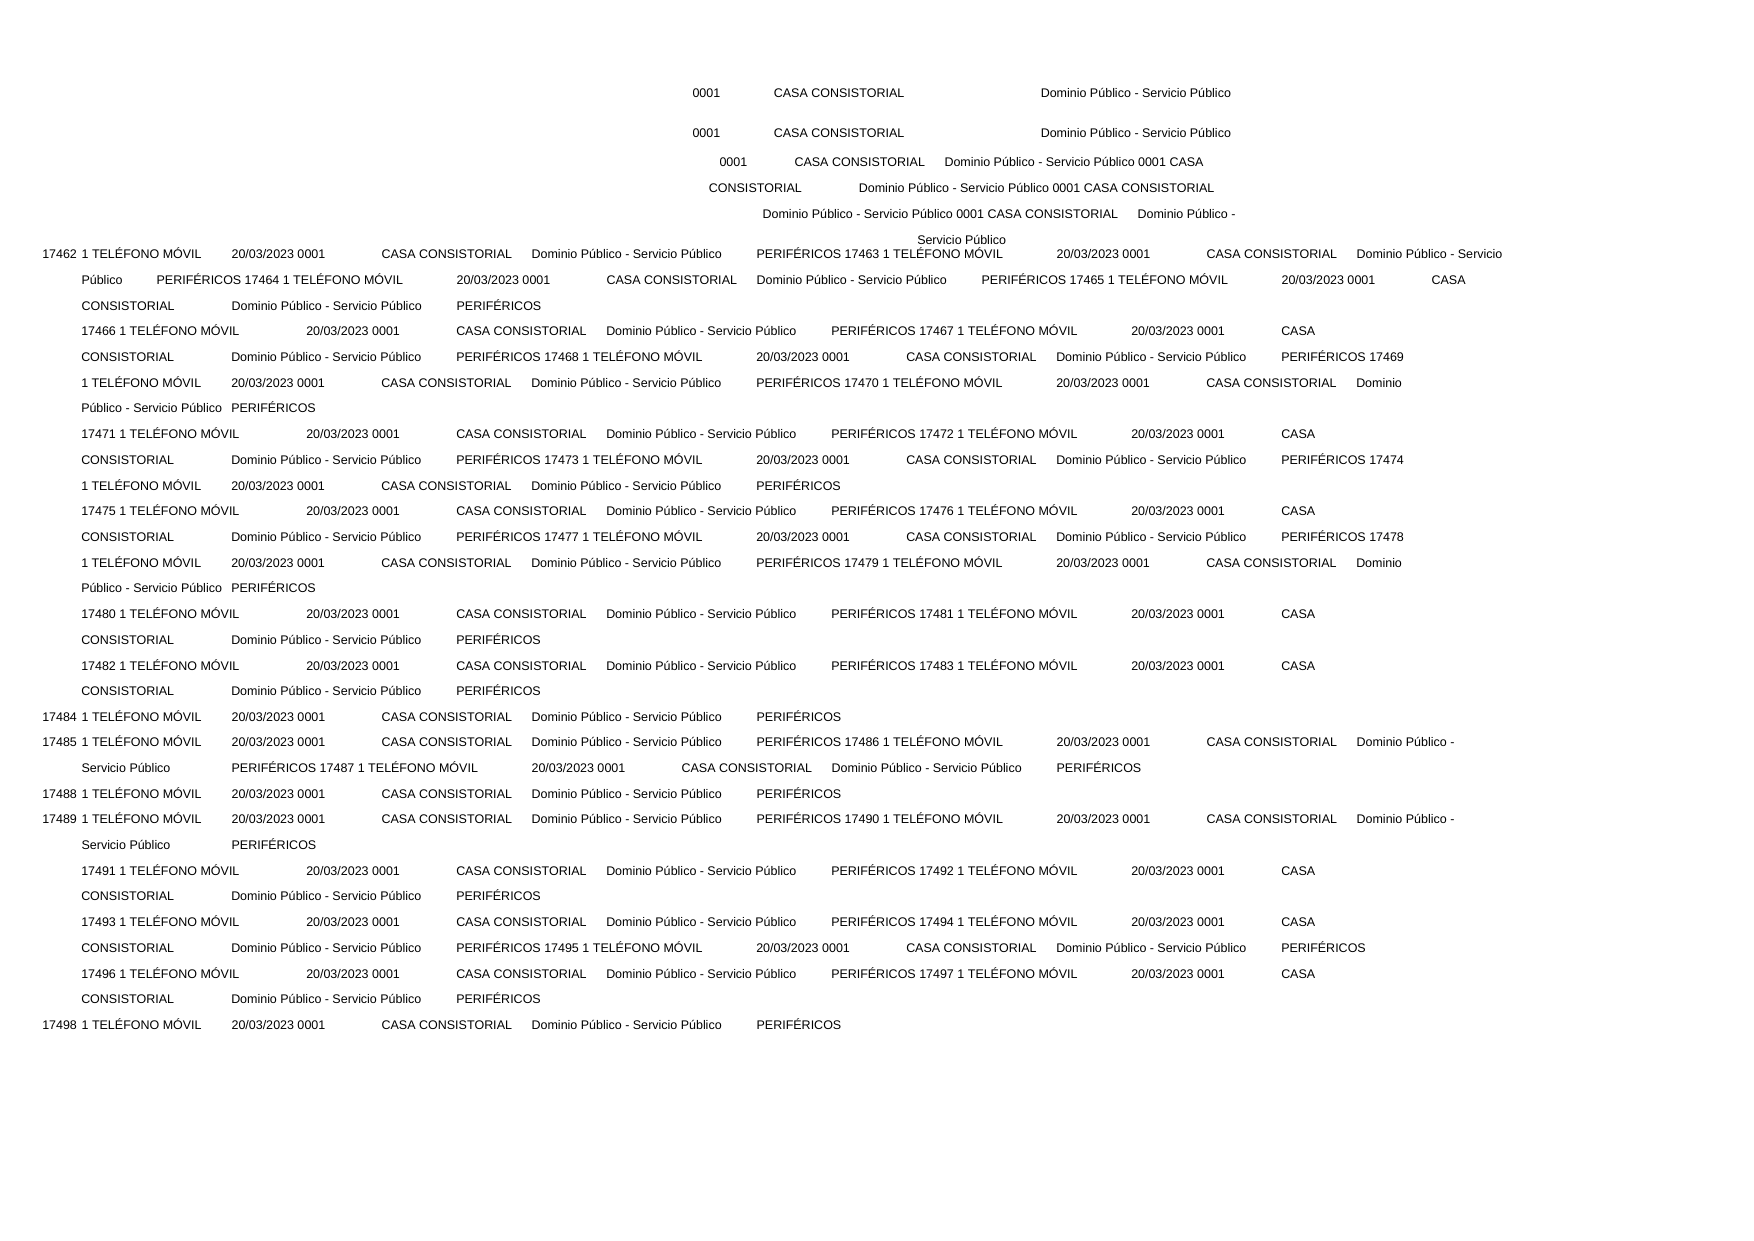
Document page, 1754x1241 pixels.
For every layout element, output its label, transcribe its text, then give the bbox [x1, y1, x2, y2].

text 17471 1 TELÉFONO MÓVIL 20/03/2023 0001 CASA CONSISTORIAL Dominio Público - Servicio Público PERIFÉRICOS 17472 1 TELÉFONO MÓVIL 20/03/2023 0001 CASA CONSISTORIAL Dominio Público - Servicio Público PERIFÉRICOS 17473 1 TELÉFONO MÓVIL 20/03/2023 0001 CASA CONSISTORIAL Dominio Público - Servicio Público PERIFÉRICOS 17474 1 TELÉFONO MÓVIL 20/03/2023 0001 CASA CONSISTORIAL Dominio Público - Servicio Público PERIFÉRICOS [81, 427, 1405, 493]
list 1 TELÉFONO MÓVIL 20/03/2023 0001 CASA CONSISTORIAL Dominio Público - Servicio Público PERIFÉRICOS 17490 1 TELÉFONO MÓVIL 20/03/2023 0001 CASA CONSISTORIAL Dominio Público - Servicio Público PERIFÉRICOS [42, 812, 1476, 852]
list 1 TELÉFONO MÓVIL 20/03/2023 0001 CASA CONSISTORIAL Dominio Público - Servicio Público PERIFÉRICOS [42, 787, 1476, 801]
text 17475 1 TELÉFONO MÓVIL 20/03/2023 0001 CASA CONSISTORIAL Dominio Público - Servicio Público PERIFÉRICOS 17476 1 TELÉFONO MÓVIL 20/03/2023 0001 CASA CONSISTORIAL Dominio Público - Servicio Público PERIFÉRICOS 17477 1 TELÉFONO MÓVIL 20/03/2023 0001 CASA CONSISTORIAL Dominio Público - Servicio Público PERIFÉRICOS 17478 1 TELÉFONO MÓVIL 20/03/2023 0001 CASA CONSISTORIAL Dominio Público - Servicio Público PERIFÉRICOS 17479 1 TELÉFONO MÓVIL 20/03/2023 0001 CASA CONSISTORIAL Dominio Público - Servicio Público PERIFÉRICOS [81, 504, 1405, 596]
text 17493 1 TELÉFONO MÓVIL 20/03/2023 0001 CASA CONSISTORIAL Dominio Público - Servicio Público PERIFÉRICOS 17494 1 TELÉFONO MÓVIL 20/03/2023 0001 CASA CONSISTORIAL Dominio Público - Servicio Público PERIFÉRICOS 17495 1 TELÉFONO MÓVIL 20/03/2023 0001 CASA CONSISTORIAL Dominio Público - Servicio Público PERIFÉRICOS [81, 915, 1405, 955]
list 1 TELÉFONO MÓVIL 20/03/2023 0001 CASA CONSISTORIAL Dominio Público - Servicio Público PERIFÉRICOS [42, 1018, 1547, 1032]
list 1 TELÉFONO MÓVIL 20/03/2023 0001 CASA CONSISTORIAL Dominio Público - Servicio Público PERIFÉRICOS 17486 1 TELÉFONO MÓVIL 20/03/2023 0001 CASA CONSISTORIAL Dominio Público - Servicio Público PERIFÉRICOS 17487 1 TELÉFONO MÓVIL 20/03/2023 0001 CASA CONSISTORIAL Dominio Público - Servicio Público PERIFÉRICOS [42, 735, 1476, 775]
text 17466 1 TELÉFONO MÓVIL 20/03/2023 0001 CASA CONSISTORIAL Dominio Público - Servicio Público PERIFÉRICOS 17467 1 TELÉFONO MÓVIL 20/03/2023 0001 CASA CONSISTORIAL Dominio Público - Servicio Público PERIFÉRICOS 17468 1 TELÉFONO MÓVIL 20/03/2023 0001 CASA CONSISTORIAL Dominio Público - Servicio Público PERIFÉRICOS 17469 1 TELÉFONO MÓVIL 20/03/2023 0001 CASA CONSISTORIAL Dominio Público - Servicio Público PERIFÉRICOS 17470 1 TELÉFONO MÓVIL 20/03/2023 0001 CASA CONSISTORIAL Dominio Público - Servicio Público PERIFÉRICOS [81, 324, 1405, 415]
text 17496 1 TELÉFONO MÓVIL 20/03/2023 0001 CASA CONSISTORIAL Dominio Público - Servicio Público PERIFÉRICOS 17497 1 TELÉFONO MÓVIL 20/03/2023 0001 CASA CONSISTORIAL Dominio Público - Servicio Público PERIFÉRICOS [81, 966, 1405, 1006]
text 17480 1 TELÉFONO MÓVIL 20/03/2023 0001 CASA CONSISTORIAL Dominio Público - Servicio Público PERIFÉRICOS 17481 1 TELÉFONO MÓVIL 20/03/2023 0001 CASA CONSISTORIAL Dominio Público - Servicio Público PERIFÉRICOS [81, 607, 1405, 647]
list 1 TELÉFONO MÓVIL 20/03/2023 0001 CASA CONSISTORIAL Dominio Público - Servicio Público PERIFÉRICOS [42, 710, 1476, 724]
text 17491 1 TELÉFONO MÓVIL 20/03/2023 0001 CASA CONSISTORIAL Dominio Público - Servicio Público PERIFÉRICOS 17492 1 TELÉFONO MÓVIL 20/03/2023 0001 CASA CONSISTORIAL Dominio Público - Servicio Público PERIFÉRICOS [81, 863, 1405, 903]
list 1 TELÉFONO MÓVIL 20/03/2023 0001 CASA CONSISTORIAL Dominio Público - Servicio Público PERIFÉRICOS 17463 1 TELÉFONO MÓVIL 20/03/2023 0001 CASA CONSISTORIAL Dominio Público - Servicio Público PERIFÉRICOS 17464 1 TELÉFONO MÓVIL 20/03/2023 0001 CASA CONSISTORIAL Dominio Público - Servicio Público PERIFÉRICOS 17465 1 TELÉFONO MÓVIL 20/03/2023 0001 CASA CONSISTORIAL Dominio Público - Servicio Público PERIFÉRICOS [42, 247, 1547, 312]
text 17482 1 TELÉFONO MÓVIL 20/03/2023 0001 CASA CONSISTORIAL Dominio Público - Servicio Público PERIFÉRICOS 17483 1 TELÉFONO MÓVIL 20/03/2023 0001 CASA CONSISTORIAL Dominio Público - Servicio Público PERIFÉRICOS [81, 658, 1405, 698]
